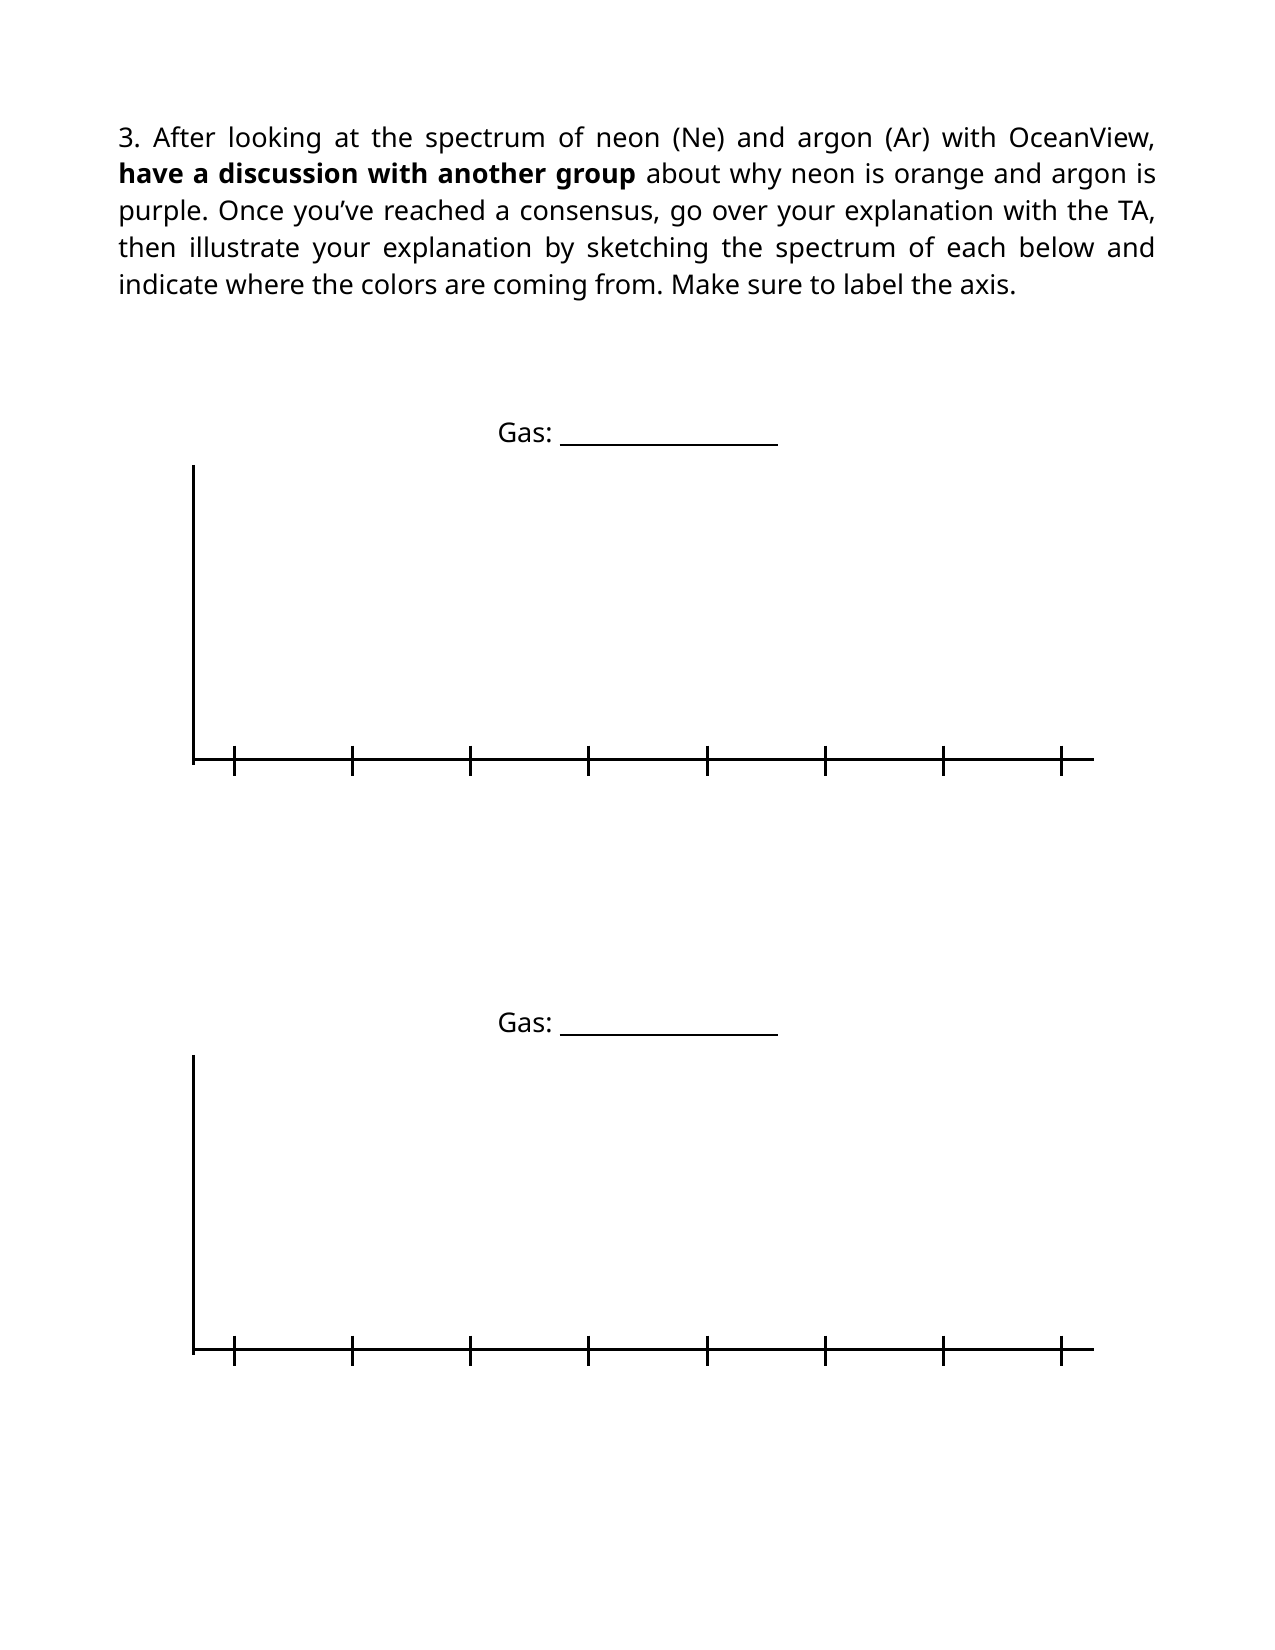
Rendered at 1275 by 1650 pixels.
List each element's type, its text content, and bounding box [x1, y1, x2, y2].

text Gas: [118, 413, 1157, 450]
text 3. After looking at the spectrum of neon (Ne) and argon (Ar) with OceanView, have a discussion with another group about why neon is orange and argon is purple. Once you’ve reached a consensus, go over your explanation with the TA, then illustrate your explanation by sketching the spectrum of each below and indicate where the colors are coming from. Make sure to label the axis. [118, 118, 1157, 302]
text Gas: [118, 1003, 1157, 1040]
